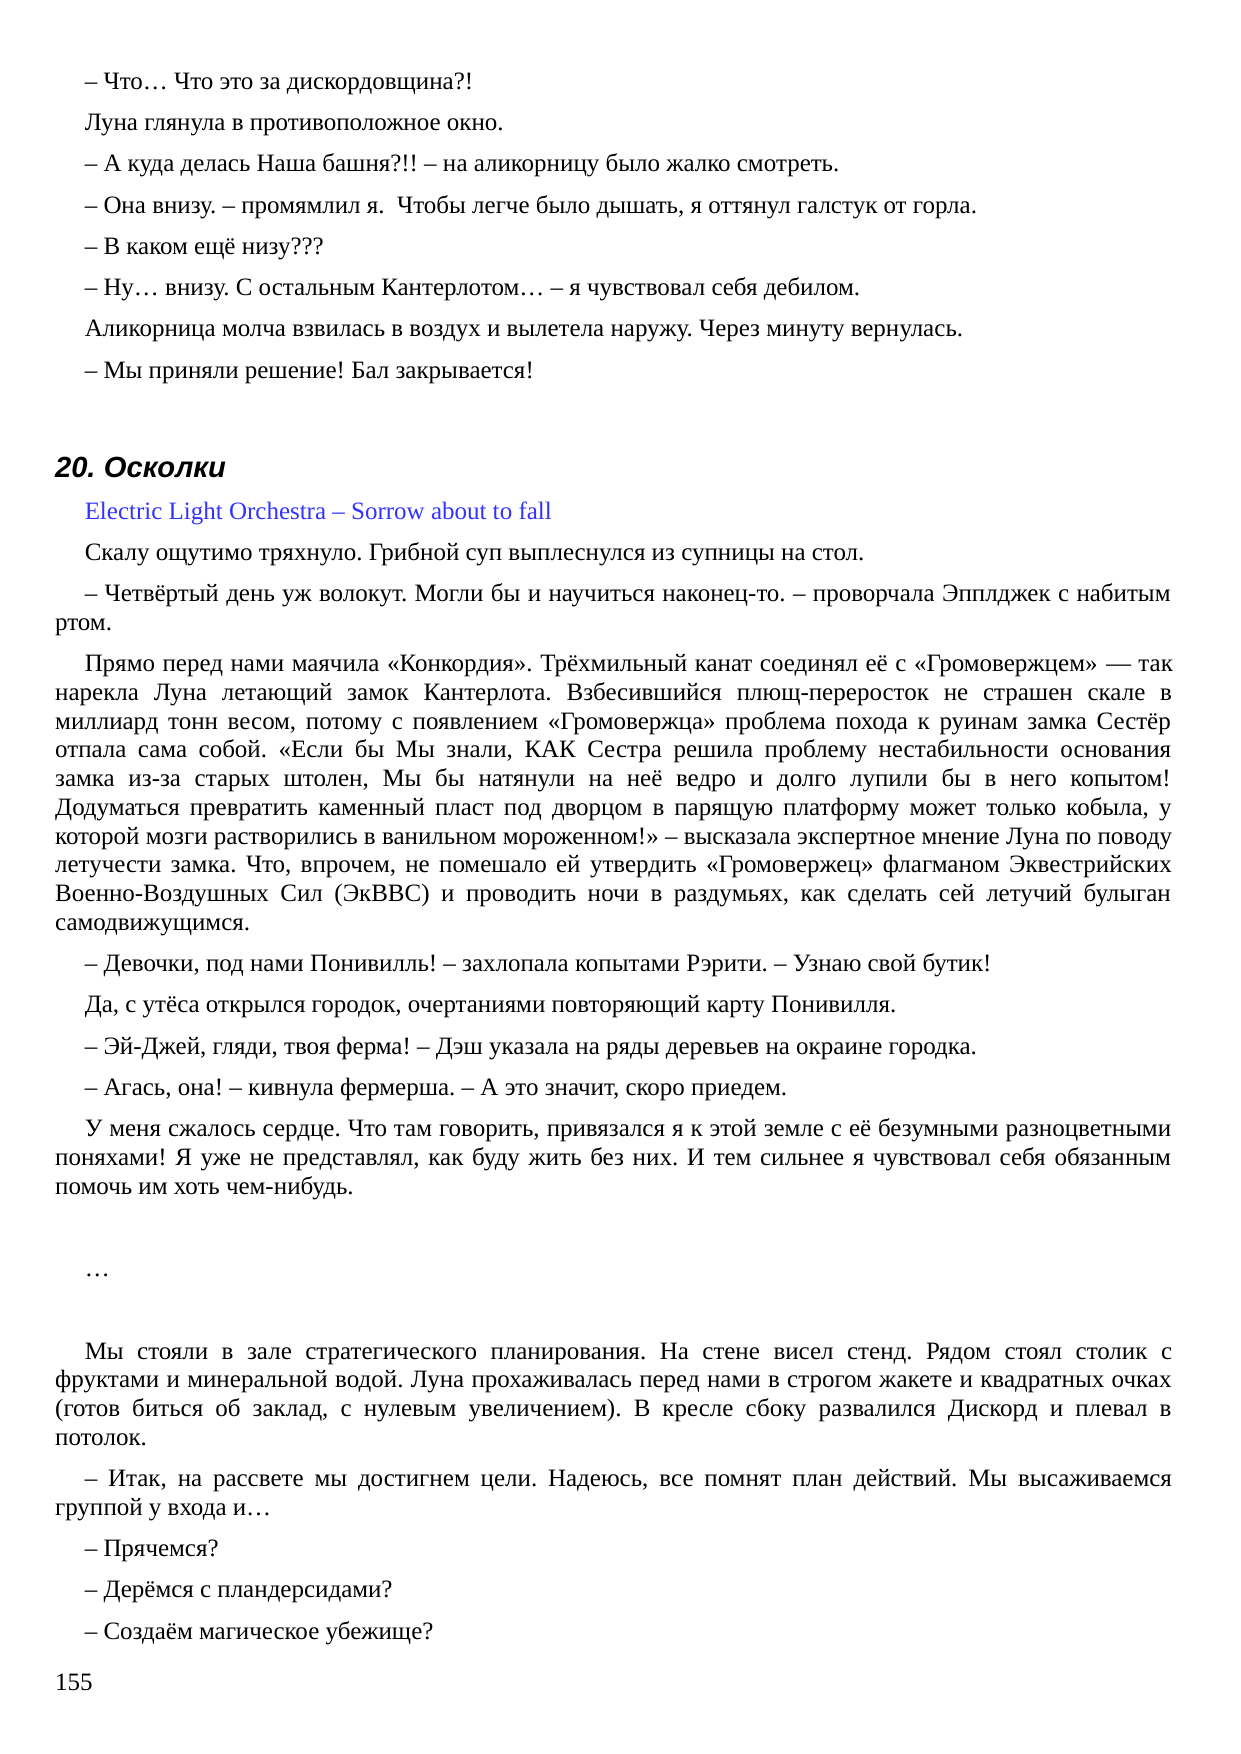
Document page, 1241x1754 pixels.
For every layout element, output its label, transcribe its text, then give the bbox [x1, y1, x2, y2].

text – Создаём магическое убежище? [55, 1616, 1173, 1644]
text Прямо перед нами маячила «Конкордия». Трёхмильный канат соединял её с «Громовержцем» — так нарекла Луна летающий замок Кантерлота. Взбесившийся плющ-переросток не страшен скале в миллиард тонн весом, потому с появлением «Громовержца» проблема похода к руинам замка Сестёр отпала сама собой. «Если бы Мы знали, КАК Сестра решила проблему нестабильности основания замка из-за старых штолен, Мы бы натянули на неё ведро и долго лупили бы в него копытом! Додуматься превратить каменный пласт под дворцом в парящую платформу может только кобыла, у которой мозги растворились в ванильном мороженном!» – высказала экспертное мнение Луна по поводу летучести замка. Что, впрочем, не помешало ей утвердить «Громовержец» флагманом Эквестрийских Военно-Воздушных Сил (ЭкВВС) и проводить ночи в раздумьях, как сделать сей летучий булыган самодвижущимся. [55, 648, 1173, 936]
text Мы стояли в зале стратегического планирования. На стене висел стенд. Рядом стоял столик с фруктами и минеральной водой. Луна прохаживалась перед нами в строгом жакете и квадратных очках (готов биться об заклад, с нулевым увеличением). В кресле сбоку развалился Дискорд и плевал в потолок. [55, 1336, 1173, 1451]
text – Мы приняли решение! Бал закрывается! [55, 355, 1173, 383]
text – Прячемся? [55, 1533, 1173, 1562]
text – Девочки, под нами Понивилль! – захлопала копытами Рэрити. – Узнаю свой бутик! [55, 948, 1173, 977]
text – Четвёртый день уж волокут. Могли бы и научиться наконец-то. – проворчала Эпплджек с набитым ртом. [55, 578, 1173, 636]
subtitle 20. Осколки [55, 450, 1173, 483]
text Да, с утёса открылся городок, очертаниями повторяющий карту Понивилля. [55, 989, 1173, 1018]
text – Агась, она! – кивнула фермерша. – А это значит, скоро приедем. [55, 1072, 1173, 1101]
text Луна глянула в противоположное окно. [55, 107, 1173, 136]
text – А куда делась Наша башня?!! – на аликорницу было жалко смотреть. [55, 148, 1173, 177]
text – Итак, на рассвете мы достигнем цели. Надеюсь, все помнят план действий. Мы высаживаемся группой у входа и… [55, 1463, 1173, 1521]
text – В каком ещё низу??? [55, 231, 1173, 260]
text Electric Light Orchestra – Sorrow about to fall [55, 496, 1173, 524]
text – Эй-Джей, гляди, твоя ферма! – Дэш указала на ряды деревьев на окраине городка. [55, 1031, 1173, 1059]
text … [55, 1253, 1173, 1282]
text – Ну… внизу. С остальным Кантерлотом… – я чувствовал себя дебилом. [55, 272, 1173, 301]
text – Она внизу. – промямлил я. Чтобы легче было дышать, я оттянул галстук от горла. [55, 190, 1173, 218]
text – Что… Что это за дискордовщина?! [55, 66, 1173, 95]
text У меня сжалось сердце. Что там говорить, привязался я к этой земле с её безумными разноцветными поняхами! Я уже не представлял, как буду жить без них. И тем сильнее я чувствовал себя обязанным помочь им хоть чем-нибудь. [55, 1113, 1173, 1199]
text Аликорница молча взвилась в воздух и вылетела наружу. Через минуту вернулась. [55, 313, 1173, 342]
text – Дерёмся с пландерсидами? [55, 1574, 1173, 1603]
text Скалу ощутимо тряхнуло. Грибной суп выплеснулся из супницы на стол. [55, 537, 1173, 566]
